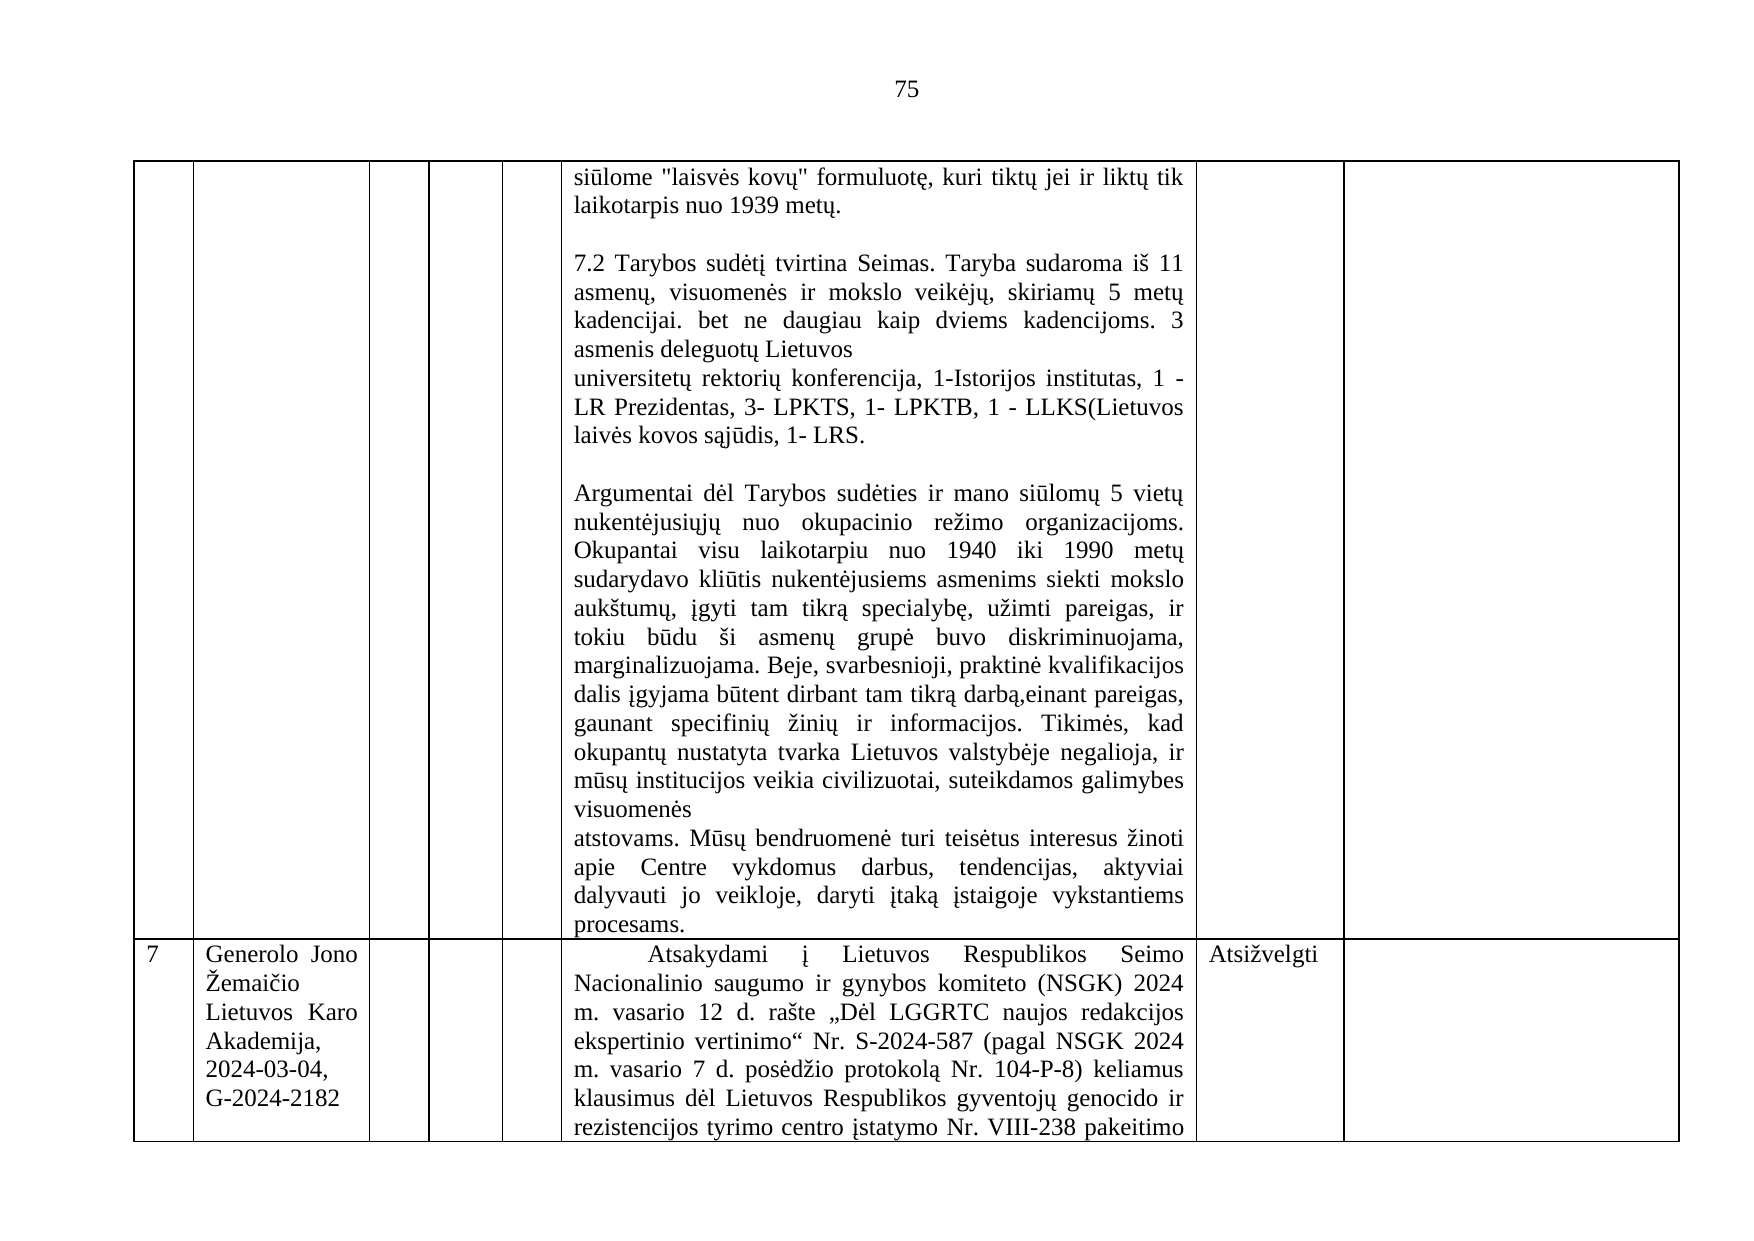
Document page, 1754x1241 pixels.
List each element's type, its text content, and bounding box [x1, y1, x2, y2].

table_cell [135, 162, 193, 938]
table_cell [1197, 162, 1343, 938]
table_cell [1345, 940, 1678, 1141]
table_cell Atsižvelgti [1197, 940, 1343, 1141]
table_cell [503, 162, 561, 938]
table_cell Atsakydami į Lietuvos Respublikos Seimo Nacionalinio saugumo ir gynybos komiteto (NSGK) 2024 m. vasario 12 d. rašte „Dėl LGGRTC naujos redakcijos ekspertinio vertinimo“ Nr. S-2024-587 (pagal NSGK 2024 m. vasario 7 d. posėdžio protokolą Nr. 104-P-8) keliamus klausimus dėl Lietuvos Respublikos gyventojų genocido ir rezistencijos tyrimo centro įstatymo Nr. VIII-238 pakeitimo [562, 940, 1196, 1141]
table_cell 7 [135, 940, 193, 1141]
table_cell [430, 162, 502, 938]
table_cell [370, 162, 428, 938]
table_cell [503, 940, 561, 1141]
table_cell [194, 162, 369, 938]
table_cell [430, 940, 502, 1141]
table_cell [1345, 162, 1678, 938]
table_cell [370, 940, 428, 1141]
table_cell Generolo Jono Žemaičio Lietuvos Karo Akademija, 2024-03-04, G-2024-2182 [194, 940, 369, 1141]
table_cell siūlome "laisvės kovų" formuluotę, kuri tiktų jei ir liktų tik laikotarpis nuo 1939 metų. 7.2 Tarybos sudėtį tvirtina Seimas. Taryba sudaroma iš 11 asmenų, visuomenės ir mokslo veikėjų, skiriamų 5 metų kadencijai. bet ne daugiau kaip dviems kadencijoms. 3 asmenis deleguotų Lietuvos universitetų rektorių konferencija, 1-Istorijos institutas, 1 - LR Prezidentas, 3- LPKTS, 1- LPKTB, 1 - LLKS(Lietuvos laivės kovos sąjūdis, 1- LRS. Argumentai dėl Tarybos sudėties ir mano siūlomų 5 vietų nukentėjusiųjų nuo okupacinio režimo organizacijoms. Okupantai visu laikotarpiu nuo 1940 iki 1990 metų sudarydavo kliūtis nukentėjusiems asmenims siekti mokslo aukštumų, įgyti tam tikrą specialybę, užimti pareigas, ir tokiu būdu ši asmenų grupė buvo diskriminuojama, marginalizuojama. Beje, svarbesnioji, praktinė kvalifikacijos dalis įgyjama būtent dirbant tam tikrą darbą,einant pareigas, gaunant specifinių žinių ir informacijos. Tikimės, kad okupantų nustatyta tvarka Lietuvos valstybėje negalioja, ir mūsų institucijos veikia civilizuotai, suteikdamos galimybes visuomenės atstovams. Mūsų bendruomenė turi teisėtus interesus žinoti apie Centre vykdomus darbus, tendencijas, aktyviai dalyvauti jo veikloje, daryti įtaką įstaigoje vykstantiems procesams. [562, 162, 1196, 938]
